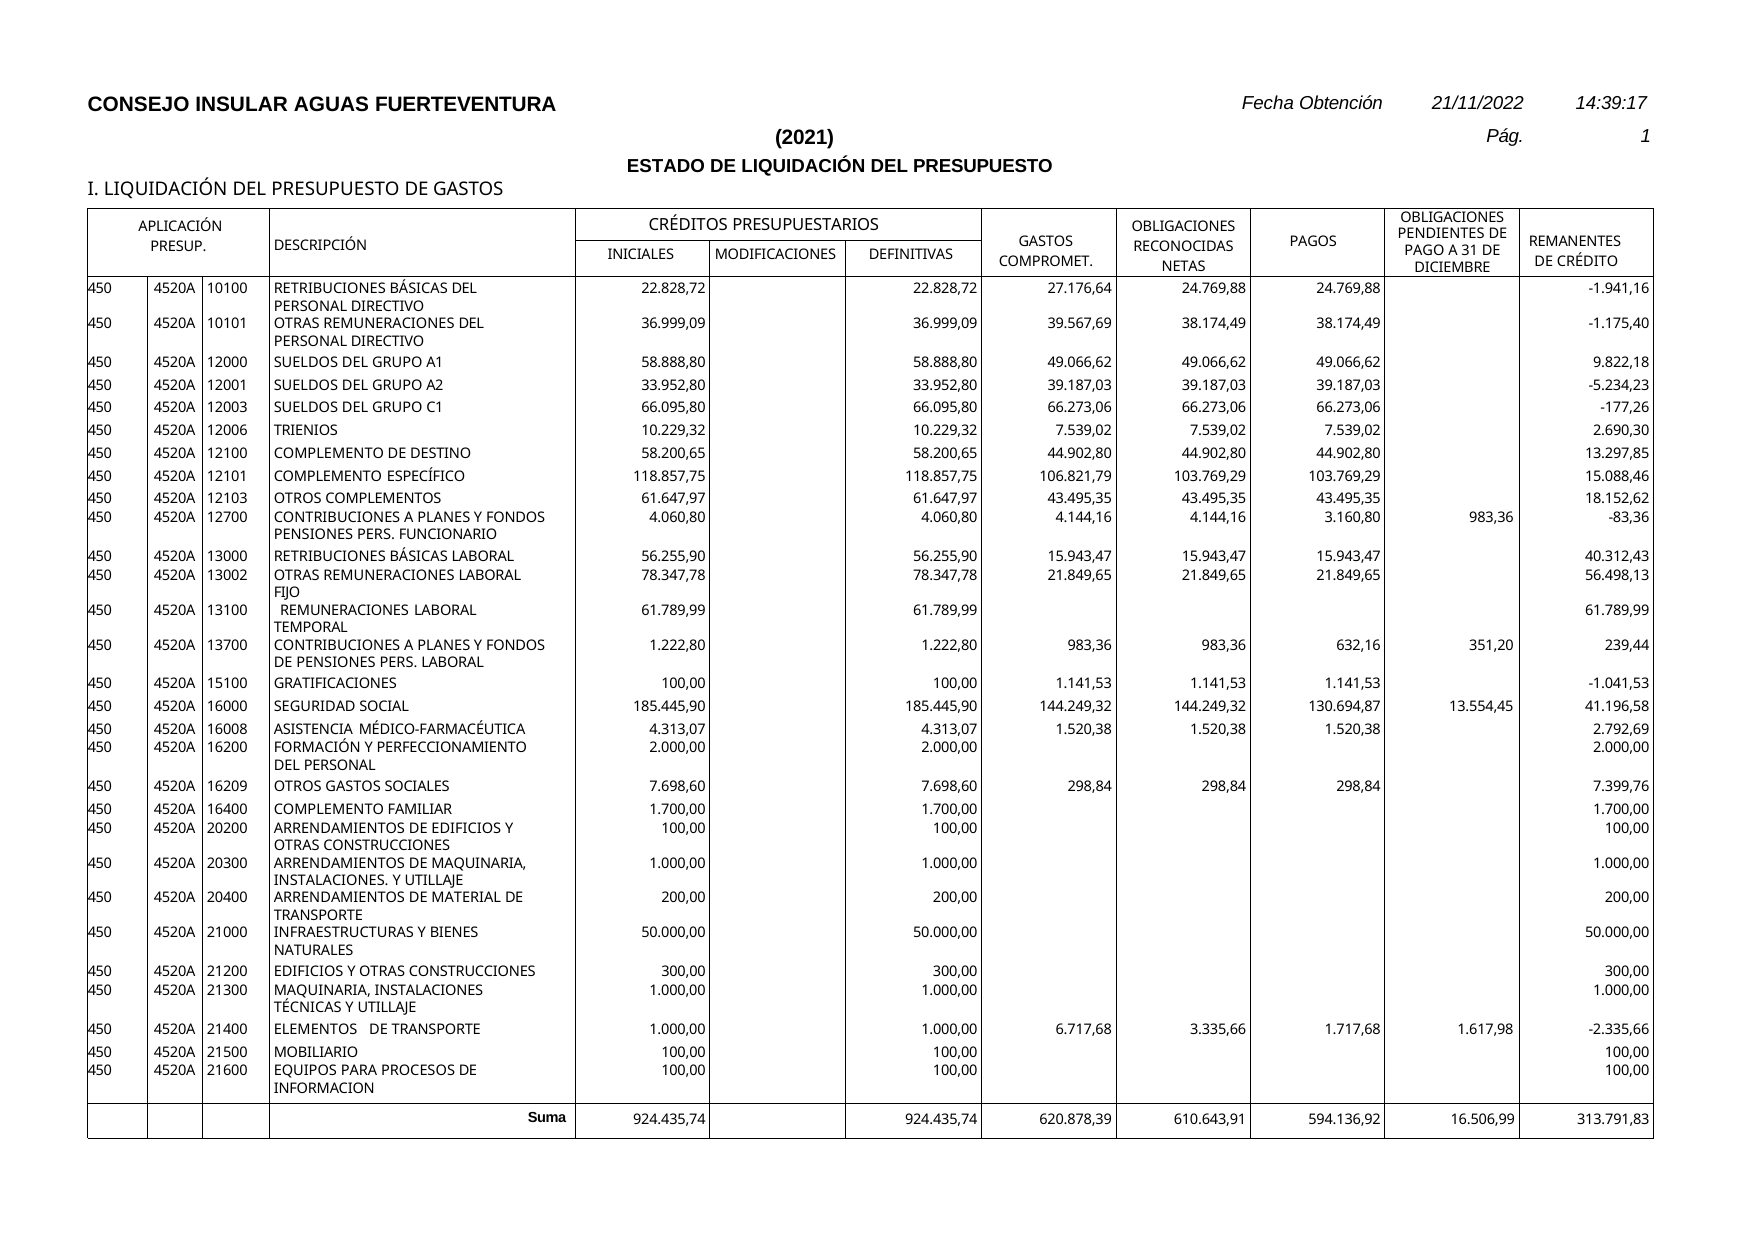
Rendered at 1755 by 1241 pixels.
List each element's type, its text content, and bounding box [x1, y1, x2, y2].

table_cell TÉCNICAS Y UTILLAJE [270, 1000, 575, 1017]
table_cell [88, 298, 147, 316]
table_cell 13000 [203, 544, 269, 566]
table_cell [982, 796, 1116, 819]
table_cell [846, 298, 981, 316]
table_cell [1117, 527, 1250, 544]
table_cell [982, 527, 1116, 544]
table_cell [203, 1080, 269, 1103]
table_cell [1117, 602, 1250, 620]
table_cell [1385, 925, 1519, 942]
table_cell 1.222,80 [576, 637, 709, 654]
table_cell RETRIBUCIONES BÁSICAS DEL [270, 277, 575, 298]
table_cell [1385, 298, 1519, 316]
table_cell 313.791,83 [1520, 1104, 1653, 1138]
table_cell [982, 873, 1116, 890]
table_cell COMPLEMENTO FAMILIAR [270, 796, 575, 819]
table_cell [1385, 796, 1519, 819]
table_cell [1251, 838, 1384, 855]
table_cell [203, 333, 269, 351]
table_cell [1117, 1000, 1250, 1017]
table_cell [148, 838, 202, 855]
table_cell 66.273,06 [982, 394, 1116, 417]
table_cell 78.347,78 [576, 566, 709, 584]
table_cell [846, 942, 981, 960]
table_cell 144.249,32 [982, 693, 1116, 716]
table_cell 450 [88, 544, 147, 566]
table_cell [1385, 585, 1519, 602]
table_cell 450 [88, 775, 147, 796]
table_cell SEGURIDAD SOCIAL [270, 693, 575, 716]
table_cell TEMPORAL [270, 620, 575, 637]
table_header OBLIGACIONES RECONOCIDAS NETAS [1117, 209, 1250, 276]
table_cell 39.187,03 [1251, 372, 1384, 394]
table_cell 1.700,00 [576, 796, 709, 819]
table_cell FIJO [270, 585, 575, 602]
table_cell 450 [88, 508, 147, 527]
table_cell 300,00 [1520, 960, 1653, 981]
table_cell 58.888,80 [576, 351, 709, 372]
table_cell [1520, 942, 1653, 960]
table_cell [1385, 1000, 1519, 1017]
table_cell [982, 1039, 1116, 1061]
table_cell COMPLEMENTO DE DESTINO [270, 440, 575, 462]
table_cell 4520A [148, 796, 202, 819]
table_cell [203, 873, 269, 890]
table_cell 100,00 [846, 672, 981, 693]
table_cell 983,36 [1117, 637, 1250, 654]
table_cell 300,00 [846, 960, 981, 981]
table_cell FORMACIÓN Y PERFECCIONAMIENTO [270, 739, 575, 757]
table_cell 50.000,00 [576, 925, 709, 942]
table_cell 450 [88, 394, 147, 417]
table_cell 44.902,80 [1251, 440, 1384, 462]
table_cell [148, 1000, 202, 1017]
table_cell 16000 [203, 693, 269, 716]
table_cell -2.335,66 [1520, 1018, 1653, 1038]
table_cell 4520A [148, 960, 202, 981]
table_cell 1.141,53 [982, 672, 1116, 693]
table_cell 106.821,79 [982, 463, 1116, 485]
table_cell 39.567,69 [982, 316, 1116, 333]
table_cell [846, 908, 981, 925]
table_cell [982, 620, 1116, 637]
table_cell [1385, 566, 1519, 584]
table_cell INFORMACION [270, 1080, 575, 1103]
table_cell 100,00 [846, 1061, 981, 1080]
table_cell CONTRIBUCIONES A PLANES Y FONDOS [270, 508, 575, 527]
table_cell NATURALES [270, 942, 575, 960]
table_cell 15100 [203, 672, 269, 693]
table_header REMANENTES DE CRÉDITO [1520, 209, 1653, 276]
table_cell PERSONAL DIRECTIVO [270, 333, 575, 351]
table_cell [576, 298, 709, 316]
table_header DESCRIPCIÓN [270, 209, 575, 276]
table_cell 22.828,72 [846, 277, 981, 298]
table_cell EDIFICIOS Y OTRAS CONSTRUCCIONES [270, 960, 575, 981]
table_cell [982, 981, 1116, 1000]
table_cell 4520A [148, 1039, 202, 1061]
table_cell 4520A [148, 775, 202, 796]
table_cell 20300 [203, 855, 269, 873]
table_cell [1520, 620, 1653, 637]
table_cell 200,00 [1520, 890, 1653, 907]
table_cell 4.060,80 [576, 508, 709, 527]
table_header OBLIGACIONES PENDIENTES DE PAGO A 31 DE DICIEMBRE [1385, 209, 1519, 276]
table_cell [1251, 981, 1384, 1000]
table_cell 49.066,62 [1117, 351, 1250, 372]
table_cell [982, 298, 1116, 316]
table_cell 1.000,00 [1520, 855, 1653, 873]
table_cell 16209 [203, 775, 269, 796]
table_cell 2.000,00 [1520, 739, 1653, 757]
table_cell [148, 1080, 202, 1103]
table_cell 4520A [148, 394, 202, 417]
table_cell 13002 [203, 566, 269, 584]
table_cell TRIENIOS [270, 417, 575, 440]
table_cell [1520, 333, 1653, 351]
table_cell 4520A [148, 855, 202, 873]
table_cell [88, 1000, 147, 1017]
table_cell [1117, 855, 1250, 873]
table_cell 4520A [148, 637, 202, 654]
table_cell 100,00 [846, 1039, 981, 1061]
table_cell [1251, 960, 1384, 981]
table_cell [982, 1061, 1116, 1080]
table_cell [1520, 1080, 1653, 1103]
table_cell [148, 1104, 202, 1138]
table_cell 298,84 [1251, 775, 1384, 796]
table_cell 61.789,99 [576, 602, 709, 620]
table_cell PERSONAL DIRECTIVO [270, 298, 575, 316]
table_cell [982, 925, 1116, 942]
table_cell 4.060,80 [846, 508, 981, 527]
table_header APLICACIÓN PRESUP. [88, 209, 269, 276]
table_cell [88, 1104, 147, 1138]
table_cell [203, 758, 269, 775]
table_cell [1117, 819, 1250, 838]
table_cell ARRENDAMIENTOS DE MATERIAL DE [270, 890, 575, 907]
table_cell 39.187,03 [982, 372, 1116, 394]
table_cell 4520A [148, 1018, 202, 1038]
table_cell [1385, 602, 1519, 620]
table_cell 4520A [148, 693, 202, 716]
table_cell [148, 942, 202, 960]
table_cell [576, 620, 709, 637]
table_cell [1385, 394, 1519, 417]
table_cell [1520, 1000, 1653, 1017]
table_cell [846, 838, 981, 855]
table_cell 450 [88, 1018, 147, 1038]
table_cell [1385, 873, 1519, 890]
table_cell 38.174,49 [1117, 316, 1250, 333]
table_cell 1.520,38 [982, 716, 1116, 738]
table_cell 450 [88, 417, 147, 440]
table_cell [1117, 873, 1250, 890]
table_cell 1.617,98 [1385, 1018, 1519, 1038]
table_cell SUELDOS DEL GRUPO C1 [270, 394, 575, 417]
table_cell DEL PERSONAL [270, 758, 575, 775]
table_cell 43.495,35 [1251, 485, 1384, 508]
table_cell 66.273,06 [1251, 394, 1384, 417]
table_cell GRATIFICACIONES [270, 672, 575, 693]
table_cell 21.849,65 [1251, 566, 1384, 584]
table_cell [88, 942, 147, 960]
table_cell 450 [88, 796, 147, 819]
table_cell 66.273,06 [1117, 394, 1250, 417]
table_cell [148, 527, 202, 544]
table_cell [1520, 655, 1653, 672]
table_cell 200,00 [576, 890, 709, 907]
table_cell [846, 1000, 981, 1017]
table_cell MAQUINARIA, INSTALACIONES [270, 981, 575, 1000]
table_cell 4520A [148, 485, 202, 508]
table_cell [1251, 527, 1384, 544]
table_cell ELEMENTOS DE TRANSPORTE [270, 1018, 575, 1038]
table_cell 2.792,69 [1520, 716, 1653, 738]
table_cell 16200 [203, 739, 269, 757]
table_cell 594.136,92 [1251, 1104, 1384, 1138]
table_cell [1520, 838, 1653, 855]
table_cell [1117, 1039, 1250, 1061]
table_cell 12700 [203, 508, 269, 527]
table_cell [576, 655, 709, 672]
table_cell [982, 908, 1116, 925]
table_cell 21.849,65 [1117, 566, 1250, 584]
table_cell [1385, 819, 1519, 838]
table_cell [148, 655, 202, 672]
table_cell 49.066,62 [1251, 351, 1384, 372]
table_cell [1251, 1039, 1384, 1061]
table_cell [982, 739, 1116, 757]
table_cell [1251, 873, 1384, 890]
table_cell 4520A [148, 417, 202, 440]
table_cell [203, 298, 269, 316]
table_cell [203, 942, 269, 960]
table_cell [846, 527, 981, 544]
table_cell CONTRIBUCIONES A PLANES Y FONDOS [270, 637, 575, 654]
table_cell 1.000,00 [576, 981, 709, 1000]
table_cell [88, 333, 147, 351]
table_cell 41.196,58 [1520, 693, 1653, 716]
table_cell 4520A [148, 981, 202, 1000]
table_cell -1.041,53 [1520, 672, 1653, 693]
table_cell [1385, 960, 1519, 981]
table_cell [982, 960, 1116, 981]
table_cell [203, 838, 269, 855]
table_cell 61.647,97 [846, 485, 981, 508]
table_cell [1117, 585, 1250, 602]
table_cell 632,16 [1251, 637, 1384, 654]
table_cell 450 [88, 1039, 147, 1061]
table_cell 15.943,47 [1117, 544, 1250, 566]
table_cell 58.200,65 [576, 440, 709, 462]
table_cell 12003 [203, 394, 269, 417]
table_cell 12000 [203, 351, 269, 372]
table_cell [148, 908, 202, 925]
table_cell 15.088,46 [1520, 463, 1653, 485]
table_cell 2.690,30 [1520, 417, 1653, 440]
table_cell 36.999,09 [576, 316, 709, 333]
table_cell 61.789,99 [846, 602, 981, 620]
table_cell [1251, 739, 1384, 757]
table_cell 100,00 [1520, 1039, 1653, 1061]
table_cell 450 [88, 1061, 147, 1080]
table_cell [710, 1104, 845, 1138]
table_cell [1385, 890, 1519, 907]
table_cell 4520A [148, 544, 202, 566]
table_cell [1117, 298, 1250, 316]
table_cell [88, 655, 147, 672]
table_cell 4.313,07 [576, 716, 709, 738]
table_cell 66.095,80 [846, 394, 981, 417]
table_cell 4520A [148, 716, 202, 738]
table_cell [576, 585, 709, 602]
table_cell [576, 333, 709, 351]
table_cell [1385, 1039, 1519, 1061]
table_cell 20200 [203, 819, 269, 838]
table_cell 1.520,38 [1251, 716, 1384, 738]
table_cell 43.495,35 [982, 485, 1116, 508]
table_cell TRANSPORTE [270, 908, 575, 925]
table_cell 983,36 [1385, 508, 1519, 527]
table_cell 21.849,65 [982, 566, 1116, 584]
table_cell 33.952,80 [576, 372, 709, 394]
table_cell [1117, 925, 1250, 942]
table_cell [1385, 333, 1519, 351]
table_cell 924.435,74 [846, 1104, 981, 1138]
table_cell [1385, 1080, 1519, 1103]
table_cell 450 [88, 981, 147, 1000]
table_cell 3.160,80 [1251, 508, 1384, 527]
table_cell [982, 1000, 1116, 1017]
table_cell [1385, 485, 1519, 508]
table_cell -177,26 [1520, 394, 1653, 417]
table_cell [710, 277, 845, 1103]
table_cell 61.789,99 [1520, 602, 1653, 620]
table_cell 450 [88, 855, 147, 873]
table_cell MOBILIARIO [270, 1039, 575, 1061]
table_header GASTOS COMPROMET. [982, 209, 1116, 276]
table_cell [1251, 925, 1384, 942]
table_cell 298,84 [982, 775, 1116, 796]
table_cell 66.095,80 [576, 394, 709, 417]
table_cell INFRAESTRUCTURAS Y BIENES [270, 925, 575, 942]
table_cell [1251, 890, 1384, 907]
table_cell 450 [88, 566, 147, 584]
table_cell SUELDOS DEL GRUPO A2 [270, 372, 575, 394]
table_cell [1251, 655, 1384, 672]
table_cell [148, 585, 202, 602]
table_cell 13.554,45 [1385, 693, 1519, 716]
table_cell 1.717,68 [1251, 1018, 1384, 1038]
table_cell [1251, 1080, 1384, 1103]
table_cell [982, 1080, 1116, 1103]
table_cell [982, 942, 1116, 960]
table_cell 78.347,78 [846, 566, 981, 584]
table_cell 58.200,65 [846, 440, 981, 462]
table_cell 450 [88, 316, 147, 333]
table_cell [1520, 873, 1653, 890]
table_cell [1520, 908, 1653, 925]
table_cell 450 [88, 960, 147, 981]
table_cell 50.000,00 [1520, 925, 1653, 942]
table_cell 450 [88, 693, 147, 716]
table_cell [982, 838, 1116, 855]
table_cell 983,36 [982, 637, 1116, 654]
table_cell 36.999,09 [846, 316, 981, 333]
table_cell [1385, 527, 1519, 544]
table_cell [1385, 739, 1519, 757]
table_cell 21400 [203, 1018, 269, 1038]
table_cell [982, 602, 1116, 620]
table_cell 21200 [203, 960, 269, 981]
table_cell [1385, 655, 1519, 672]
table_cell 21300 [203, 981, 269, 1000]
table_cell 12103 [203, 485, 269, 508]
table_cell 49.066,62 [982, 351, 1116, 372]
table_cell [576, 838, 709, 855]
table_cell [846, 873, 981, 890]
table_cell [1385, 758, 1519, 775]
table_cell 4.144,16 [982, 508, 1116, 527]
table_cell 16.506,99 [1385, 1104, 1519, 1138]
table_cell 130.694,87 [1251, 693, 1384, 716]
table_cell 43.495,35 [1117, 485, 1250, 508]
table_cell [982, 333, 1116, 351]
table_cell [1251, 333, 1384, 351]
table_cell ARRENDAMIENTOS DE EDIFICIOS Y [270, 819, 575, 838]
table_cell 61.647,97 [576, 485, 709, 508]
table_cell 12100 [203, 440, 269, 462]
table_cell 450 [88, 440, 147, 462]
table_cell 450 [88, 277, 147, 298]
table_cell 12006 [203, 417, 269, 440]
table_cell [203, 908, 269, 925]
table_cell 4520A [148, 890, 202, 907]
table_cell [1385, 672, 1519, 693]
table_cell 1.520,38 [1117, 716, 1250, 738]
table_cell [1385, 463, 1519, 485]
table_cell 450 [88, 372, 147, 394]
table_cell [1520, 585, 1653, 602]
table_cell 103.769,29 [1251, 463, 1384, 485]
table_cell OTRAS CONSTRUCCIONES [270, 838, 575, 855]
table_cell 10100 [203, 277, 269, 298]
table_cell 4520A [148, 819, 202, 838]
table_cell 7.399,76 [1520, 775, 1653, 796]
table_cell [1117, 1080, 1250, 1103]
table_cell [1117, 890, 1250, 907]
table_cell 351,20 [1385, 637, 1519, 654]
table_cell [982, 655, 1116, 672]
table_cell 13700 [203, 637, 269, 654]
table_cell 7.698,60 [576, 775, 709, 796]
table_cell 4520A [148, 1061, 202, 1080]
table_cell 1.141,53 [1251, 672, 1384, 693]
table_cell INSTALACIONES. Y UTILLAJE [270, 873, 575, 890]
table_cell 450 [88, 739, 147, 757]
table_cell 450 [88, 819, 147, 838]
table_cell 4520A [148, 463, 202, 485]
table_cell [88, 527, 147, 544]
table_cell [1385, 351, 1519, 372]
table_cell 4520A [148, 351, 202, 372]
table_cell [982, 855, 1116, 873]
table_cell [1251, 620, 1384, 637]
table_cell ASISTENCIA MÉDICO-FARMACÉUTICA [270, 716, 575, 738]
table_cell [203, 585, 269, 602]
table_cell 7.539,02 [1251, 417, 1384, 440]
table_cell [1117, 960, 1250, 981]
table_cell 450 [88, 351, 147, 372]
table_cell [846, 1080, 981, 1103]
table_cell [982, 890, 1116, 907]
table_cell REMUNERACIONES LABORAL [270, 602, 575, 620]
table_cell RETRIBUCIONES BÁSICAS LABORAL [270, 544, 575, 566]
table_cell 22.828,72 [576, 277, 709, 298]
table_cell [576, 873, 709, 890]
table_cell [1251, 585, 1384, 602]
table_cell 4520A [148, 925, 202, 942]
table_cell [576, 758, 709, 775]
table_cell 4520A [148, 508, 202, 527]
table_cell 12001 [203, 372, 269, 394]
table_cell -5.234,23 [1520, 372, 1653, 394]
table_cell 4520A [148, 739, 202, 757]
table_cell 298,84 [1117, 775, 1250, 796]
table_cell 450 [88, 637, 147, 654]
table_cell 27.176,64 [982, 277, 1116, 298]
table_cell [576, 908, 709, 925]
table_cell [1385, 417, 1519, 440]
table_cell [1117, 655, 1250, 672]
table_cell [1520, 527, 1653, 544]
table_cell 13100 [203, 602, 269, 620]
table_cell 185.445,90 [576, 693, 709, 716]
table_cell 1.141,53 [1117, 672, 1250, 693]
table_cell [203, 655, 269, 672]
table_cell [1385, 544, 1519, 566]
table_cell [846, 655, 981, 672]
table_cell [148, 298, 202, 316]
table_cell 450 [88, 602, 147, 620]
table_cell 450 [88, 463, 147, 485]
table_cell 118.857,75 [846, 463, 981, 485]
table_cell 15.943,47 [982, 544, 1116, 566]
table_cell [88, 908, 147, 925]
table_cell 103.769,29 [1117, 463, 1250, 485]
table_cell 4520A [148, 602, 202, 620]
table_cell 56.255,90 [846, 544, 981, 566]
table_cell 2.000,00 [846, 739, 981, 757]
table_cell [203, 1000, 269, 1017]
table_cell [576, 942, 709, 960]
table_cell 7.539,02 [982, 417, 1116, 440]
table_cell [1117, 908, 1250, 925]
table_cell 16008 [203, 716, 269, 738]
table_cell -1.941,16 [1520, 277, 1653, 298]
table_cell [1520, 298, 1653, 316]
table_cell 7.539,02 [1117, 417, 1250, 440]
table_cell 4520A [148, 566, 202, 584]
table_cell [1385, 316, 1519, 333]
table_cell [1385, 942, 1519, 960]
table_cell [203, 527, 269, 544]
table_cell 1.000,00 [1520, 981, 1653, 1000]
table_cell 450 [88, 890, 147, 907]
table_cell 4520A [148, 372, 202, 394]
table_cell 16400 [203, 796, 269, 819]
table_cell OTRAS REMUNERACIONES LABORAL [270, 566, 575, 584]
table_cell [576, 1000, 709, 1017]
table_cell 33.952,80 [846, 372, 981, 394]
table_cell 100,00 [576, 1061, 709, 1080]
table_cell [1385, 716, 1519, 738]
table_cell [1385, 1061, 1519, 1080]
table_cell 1.000,00 [846, 981, 981, 1000]
table_cell 239,44 [1520, 637, 1653, 654]
table_cell 9.822,18 [1520, 351, 1653, 372]
table_cell MODIFICACIONES [710, 241, 845, 276]
table_cell [1117, 333, 1250, 351]
table_cell [203, 620, 269, 637]
table_cell 1.700,00 [1520, 796, 1653, 819]
table_cell [1385, 908, 1519, 925]
table_cell 1.700,00 [846, 796, 981, 819]
table_cell 10101 [203, 316, 269, 333]
table_cell [1117, 796, 1250, 819]
table_cell 38.174,49 [1251, 316, 1384, 333]
table_cell [88, 585, 147, 602]
table_cell 12101 [203, 463, 269, 485]
table_cell [88, 838, 147, 855]
table_cell 13.297,85 [1520, 440, 1653, 462]
table_cell 100,00 [1520, 1061, 1653, 1080]
table_cell [1251, 796, 1384, 819]
table_cell [1251, 819, 1384, 838]
table_cell [203, 1104, 269, 1138]
table_cell 3.335,66 [1117, 1018, 1250, 1038]
table_cell 1.000,00 [576, 855, 709, 873]
table_cell 6.717,68 [982, 1018, 1116, 1038]
table_cell [1251, 908, 1384, 925]
table_cell 450 [88, 716, 147, 738]
table_cell 21500 [203, 1039, 269, 1061]
table_cell 10.229,32 [846, 417, 981, 440]
table_cell [1385, 855, 1519, 873]
table_cell [88, 873, 147, 890]
table_cell 1.222,80 [846, 637, 981, 654]
table_cell 20400 [203, 890, 269, 907]
table_cell [1520, 758, 1653, 775]
table_cell 21600 [203, 1061, 269, 1080]
table_cell 4520A [148, 277, 202, 298]
table_cell 1.000,00 [576, 1018, 709, 1038]
table_cell 610.643,91 [1117, 1104, 1250, 1138]
table_cell [148, 333, 202, 351]
table_cell 100,00 [1520, 819, 1653, 838]
table_cell COMPLEMENTO ESPECÍFICO [270, 463, 575, 485]
table_cell [846, 758, 981, 775]
table_cell DEFINITIVAS [846, 241, 981, 276]
table_cell [1251, 1061, 1384, 1080]
table_cell [846, 585, 981, 602]
table_cell 100,00 [576, 1039, 709, 1061]
table_cell 1.000,00 [846, 1018, 981, 1038]
table_cell OTRAS REMUNERACIONES DEL [270, 316, 575, 333]
table_cell 100,00 [576, 672, 709, 693]
table_cell 24.769,88 [1251, 277, 1384, 298]
table_cell 100,00 [846, 819, 981, 838]
table_cell 58.888,80 [846, 351, 981, 372]
table_cell 450 [88, 925, 147, 942]
table_cell 21000 [203, 925, 269, 942]
table_cell 4520A [148, 440, 202, 462]
table_cell 10.229,32 [576, 417, 709, 440]
table_cell 56.498,13 [1520, 566, 1653, 584]
table_cell 7.698,60 [846, 775, 981, 796]
table_cell 200,00 [846, 890, 981, 907]
table_cell [1117, 981, 1250, 1000]
table_cell 2.000,00 [576, 739, 709, 757]
table_cell [1251, 602, 1384, 620]
table_cell DE PENSIONES PERS. LABORAL [270, 655, 575, 672]
table_cell 56.255,90 [576, 544, 709, 566]
table_cell [1117, 838, 1250, 855]
table_cell [1117, 620, 1250, 637]
table_cell [1251, 758, 1384, 775]
table_cell 4520A [148, 672, 202, 693]
table_cell 4.144,16 [1117, 508, 1250, 527]
table_cell [1117, 739, 1250, 757]
table_cell [576, 1080, 709, 1103]
table_cell OTROS GASTOS SOCIALES [270, 775, 575, 796]
table_cell 50.000,00 [846, 925, 981, 942]
table_cell 24.769,88 [1117, 277, 1250, 298]
table_cell [1251, 855, 1384, 873]
table_cell 44.902,80 [982, 440, 1116, 462]
table_cell EQUIPOS PARA PROCESOS DE [270, 1061, 575, 1080]
table_header PAGOS [1251, 209, 1384, 276]
table_cell [1385, 981, 1519, 1000]
table_cell 924.435,74 [576, 1104, 709, 1138]
table_cell 185.445,90 [846, 693, 981, 716]
table_cell [846, 620, 981, 637]
table_cell 620.878,39 [982, 1104, 1116, 1138]
table_cell -1.175,40 [1520, 316, 1653, 333]
table_cell [982, 585, 1116, 602]
table_cell [1385, 277, 1519, 298]
table_cell [1117, 758, 1250, 775]
table_header CRÉDITOS PRESUPUESTARIOS [576, 209, 981, 240]
table_cell INICIALES [576, 241, 709, 276]
table_cell [148, 620, 202, 637]
table_cell [88, 620, 147, 637]
table_cell 4520A [148, 316, 202, 333]
table_cell -83,36 [1520, 508, 1653, 527]
table_cell 300,00 [576, 960, 709, 981]
table_cell [1385, 372, 1519, 394]
table_cell PENSIONES PERS. FUNCIONARIO [270, 527, 575, 544]
table_cell [846, 333, 981, 351]
table_cell [982, 758, 1116, 775]
table_cell [576, 527, 709, 544]
table_cell OTROS COMPLEMENTOS [270, 485, 575, 508]
table_cell 40.312,43 [1520, 544, 1653, 566]
table_cell [88, 758, 147, 775]
table_cell [148, 873, 202, 890]
table_cell [1385, 440, 1519, 462]
table_cell [148, 758, 202, 775]
table_cell [1385, 775, 1519, 796]
table_cell [1385, 620, 1519, 637]
table_cell 144.249,32 [1117, 693, 1250, 716]
table_cell 18.152,62 [1520, 485, 1653, 508]
table_cell [88, 1080, 147, 1103]
table_cell 44.902,80 [1117, 440, 1250, 462]
table_cell [1117, 942, 1250, 960]
table_cell [982, 819, 1116, 838]
table_cell 450 [88, 485, 147, 508]
table_cell 15.943,47 [1251, 544, 1384, 566]
table_cell 1.000,00 [846, 855, 981, 873]
table_cell 100,00 [576, 819, 709, 838]
table_cell [1117, 1061, 1250, 1080]
table_cell 450 [88, 672, 147, 693]
table_cell 39.187,03 [1117, 372, 1250, 394]
table_cell 118.857,75 [576, 463, 709, 485]
table_cell 4.313,07 [846, 716, 981, 738]
table_cell ARRENDAMIENTOS DE MAQUINARIA, [270, 855, 575, 873]
table_cell [1385, 838, 1519, 855]
table_cell [1251, 298, 1384, 316]
table_cell SUELDOS DEL GRUPO A1 [270, 351, 575, 372]
table_cell [1251, 942, 1384, 960]
table_cell [1251, 1000, 1384, 1017]
table_cell Suma [270, 1104, 575, 1138]
